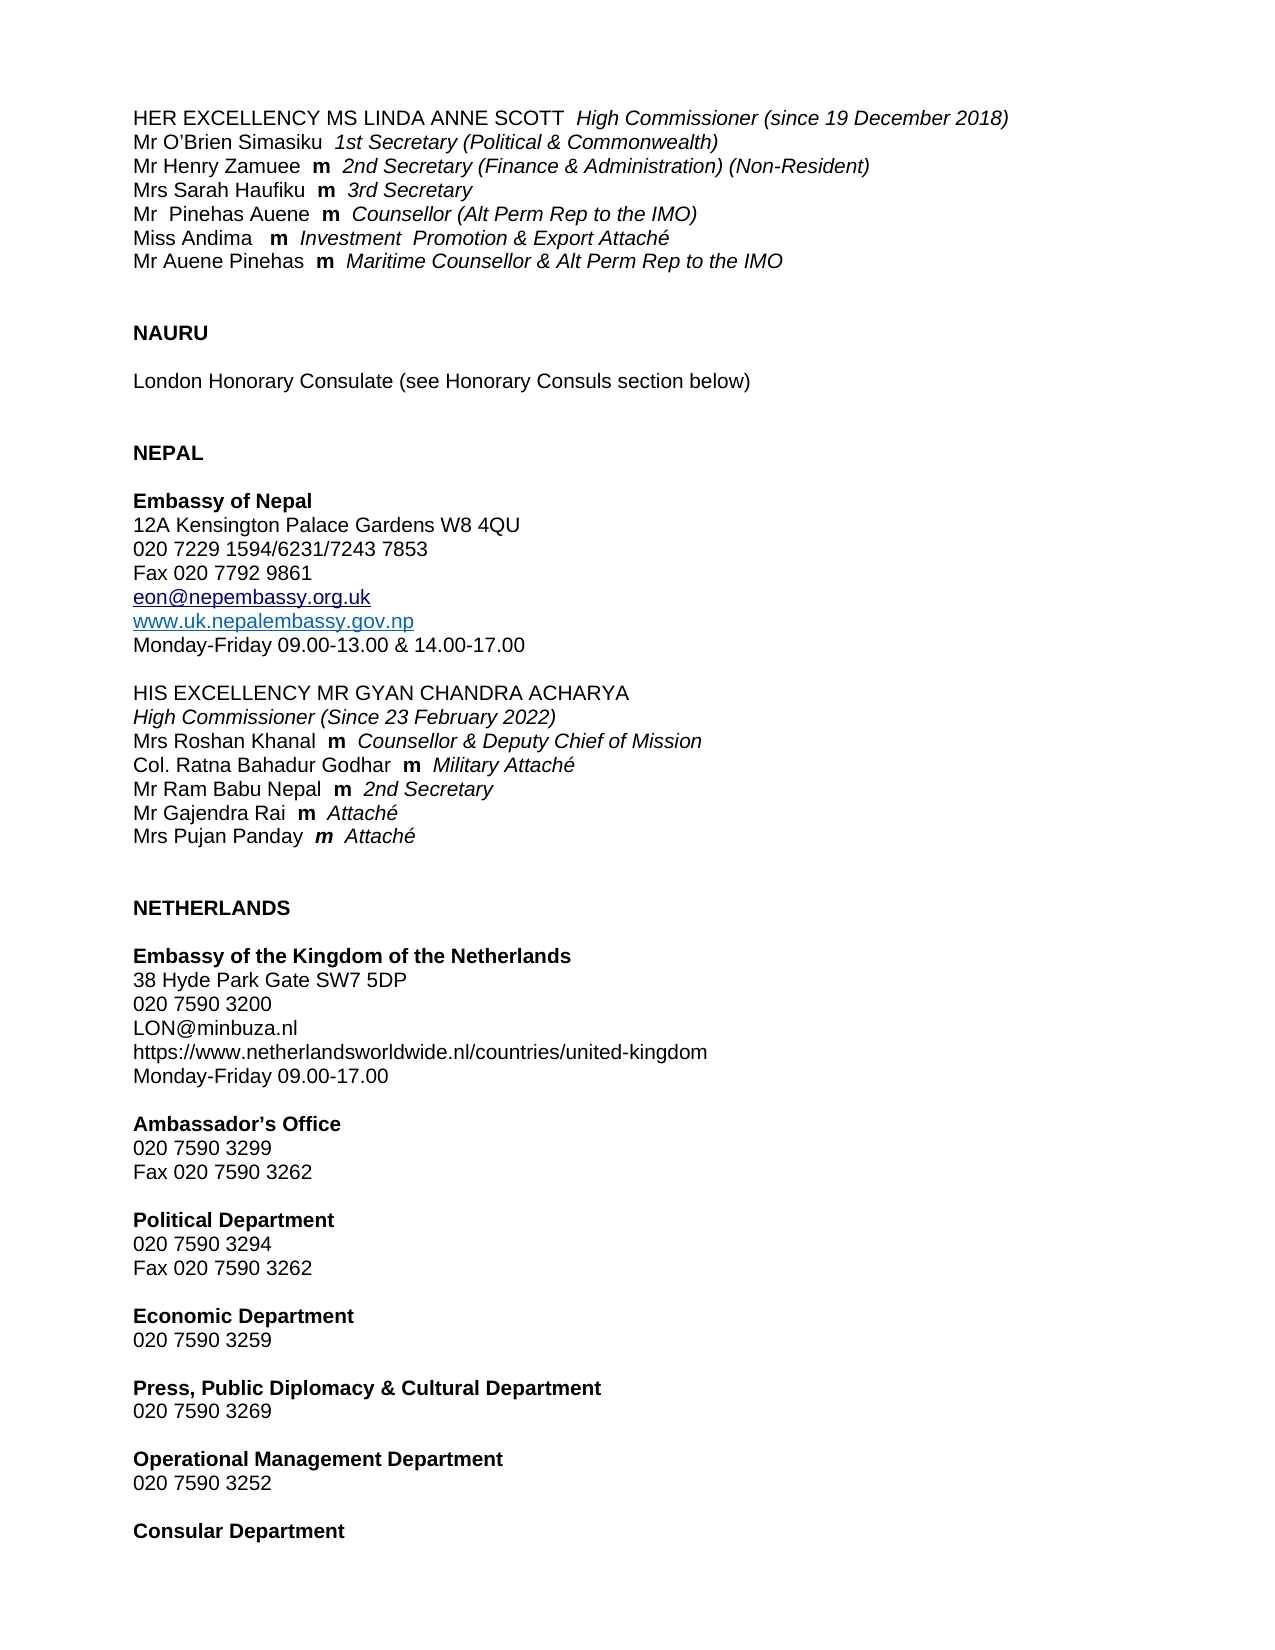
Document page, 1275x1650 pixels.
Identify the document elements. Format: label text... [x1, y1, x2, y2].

text NAURU [133, 321, 1181, 345]
text 020 7590 3269 [133, 1399, 1181, 1423]
text Fax 020 7590 3262 [133, 1256, 1181, 1279]
text Consular Department [133, 1519, 1181, 1543]
text Economic Department [133, 1303, 1181, 1327]
text Mrs Pujan Panday m Attaché [133, 824, 1181, 848]
text Mr Auene Pinehas m Maritime Counsellor & Alt Perm Rep to the IMO [133, 249, 1181, 273]
text Monday-Friday 09.00-13.00 & 14.00-17.00 [133, 633, 1181, 657]
text Mr Henry Zamuee m 2nd Secretary (Finance & Administration) (Non-Resident) [133, 153, 1181, 177]
text Mr Ram Babu Nepal m 2nd Secretary [133, 776, 1181, 800]
text HER EXCELLENCY MS LINDA ANNE SCOTT High Commissioner (since 19 December 2018) [133, 106, 1181, 129]
text Mrs Sarah Haufiku m 3rd Secretary [133, 177, 1181, 201]
text Operational Management Department [133, 1447, 1181, 1471]
text Press, Public Diplomacy & Cultural Department [133, 1375, 1181, 1399]
text HIS EXCELLENCY MR GYAN CHANDRA ACHARYA [133, 681, 1181, 704]
text Embassy of Nepal [133, 489, 1181, 513]
text LON@minbuza.nl [133, 1016, 1181, 1040]
text 020 7590 3252 [133, 1471, 1181, 1495]
text 020 7590 3294 [133, 1232, 1181, 1256]
text https://www.netherlandsworldwide.nl/countries/united-kingdom [133, 1040, 1181, 1064]
text High Commissioner (Since 23 February 2022) [133, 704, 1181, 728]
text Mr O’Brien Simasiku 1st Secretary (Political & Commonwealth) [133, 129, 1181, 153]
text London Honorary Consulate (see Honorary Consuls section below) [133, 369, 1181, 393]
text Ambassador’s Office [133, 1112, 1181, 1136]
text 020 7229 1594/6231/7243 7853 [133, 537, 1181, 561]
text NETHERLANDS [133, 896, 1181, 920]
text Fax 020 7590 3262 [133, 1160, 1181, 1184]
text eon@nepembassy.org.uk [133, 585, 1181, 609]
text Monday-Friday 09.00-17.00 [133, 1064, 1181, 1088]
text 020 7590 3259 [133, 1327, 1181, 1351]
text 020 7590 3299 [133, 1136, 1181, 1160]
text NEPAL [133, 441, 1181, 465]
text Miss Andima m Investment Promotion & Export Attaché [133, 225, 1181, 249]
text Mr Gajendra Rai m Attaché [133, 800, 1181, 824]
text Mr Pinehas Auene m Counsellor (Alt Perm Rep to the IMO) [133, 201, 1181, 225]
text Political Department [133, 1208, 1181, 1232]
text 020 7590 3200 [133, 992, 1181, 1016]
text 38 Hyde Park Gate SW7 5DP [133, 968, 1181, 992]
text 12A Kensington Palace Gardens W8 4QU [133, 513, 1181, 537]
text Mrs Roshan Khanal m Counsellor & Deputy Chief of Mission [133, 728, 1181, 752]
text Fax 020 7792 9861 [133, 561, 1181, 585]
text Col. Ratna Bahadur Godhar m Military Attaché [133, 752, 1181, 776]
text www.uk.nepalembassy.gov.np [133, 609, 1181, 633]
text Embassy of the Kingdom of the Netherlands [133, 944, 1181, 968]
